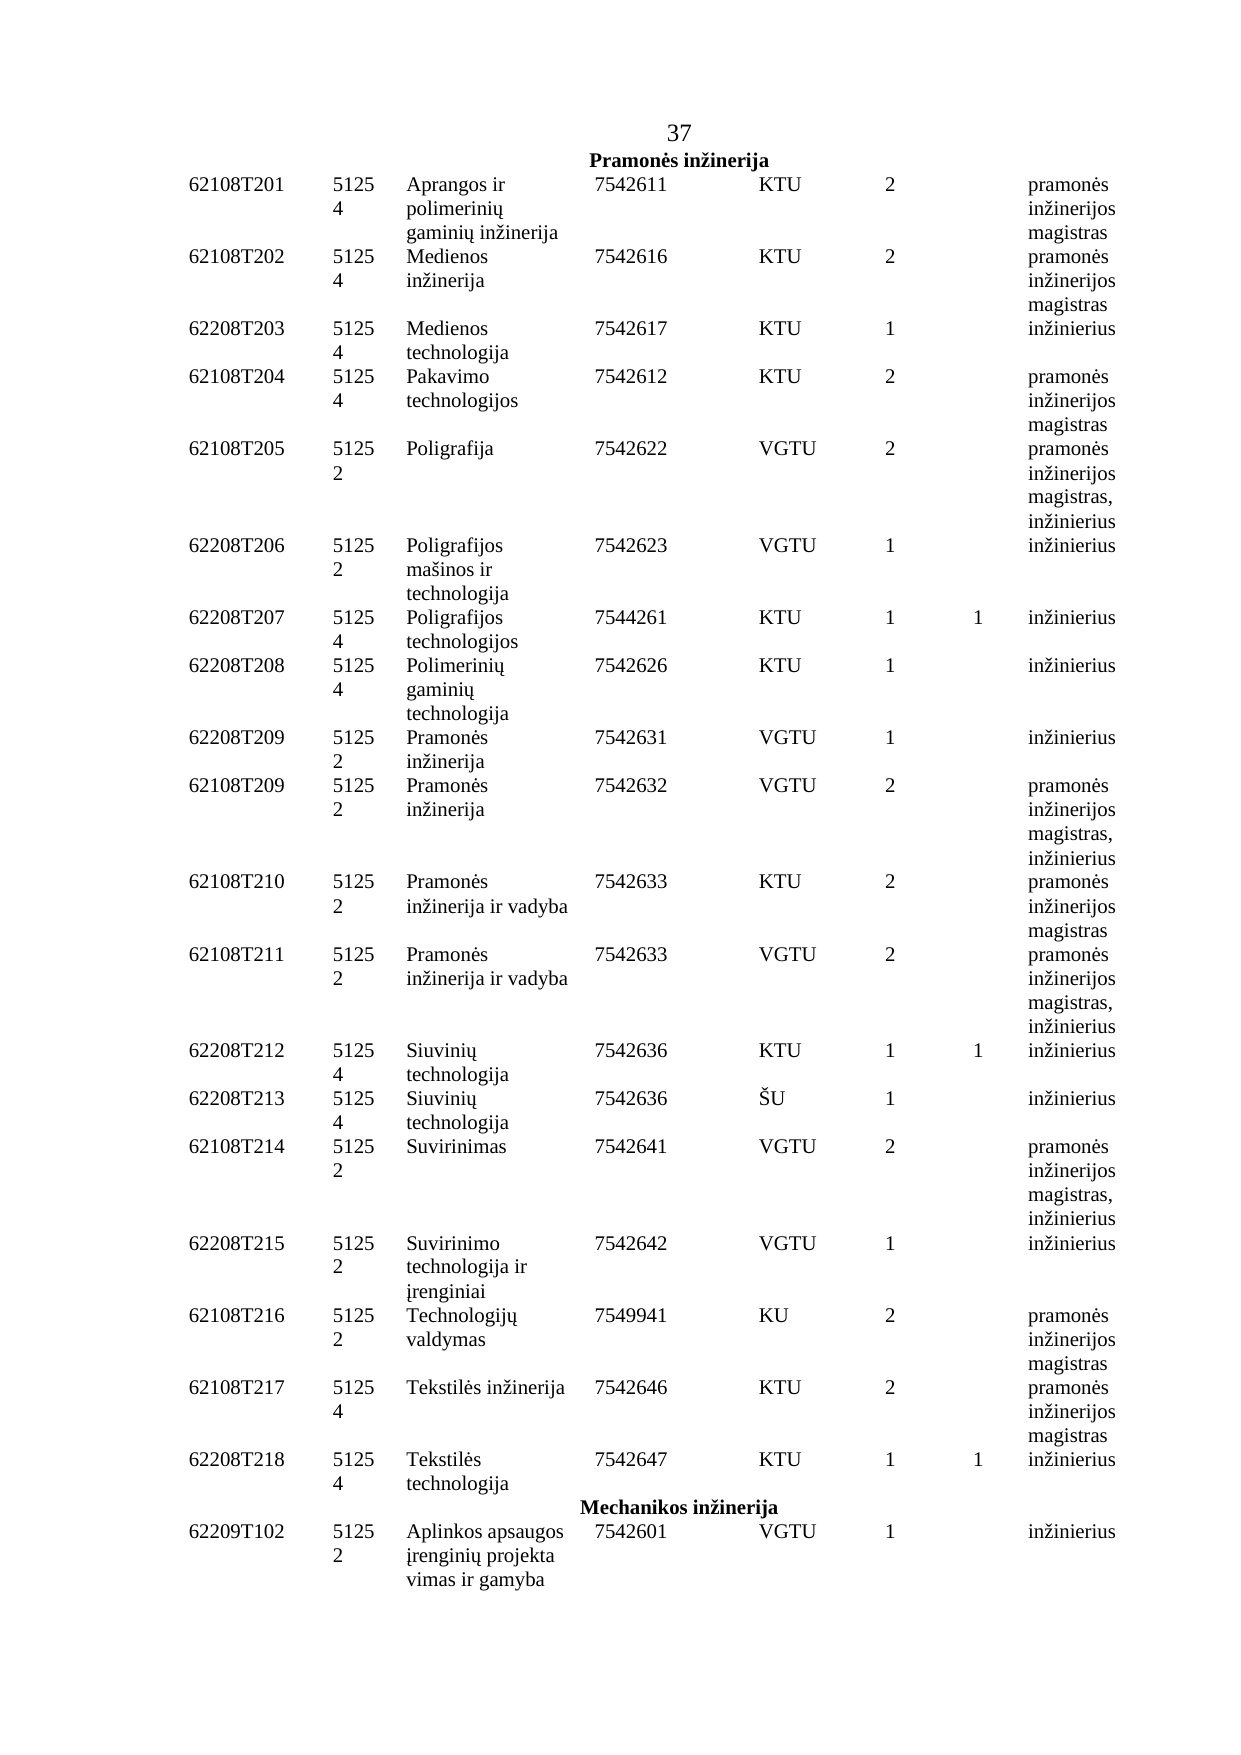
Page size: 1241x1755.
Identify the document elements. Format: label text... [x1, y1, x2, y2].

table_cell [962, 870, 1017, 942]
table_cell KTU [748, 364, 874, 436]
table_cell Pramonės inžinerija [395, 725, 583, 773]
table_cell pramonės inžinerijos magistras [1017, 1303, 1181, 1375]
table_cell 62208T215 [177, 1230, 321, 1303]
table_cell VGTU [748, 725, 874, 773]
table_cell 2 [874, 244, 926, 316]
table_cell 1 [874, 1519, 926, 1591]
table_cell Poligrafija [395, 436, 583, 533]
table_cell [962, 773, 1017, 869]
table_cell [962, 1375, 1017, 1447]
table_cell 51254 [321, 653, 395, 725]
table_cell 7542633 [583, 942, 747, 1038]
table_cell VGTU [748, 773, 874, 869]
table_cell 1 [874, 316, 926, 364]
table_cell [926, 436, 962, 533]
table_cell 7542641 [583, 1134, 747, 1230]
table_cell 7542647 [583, 1447, 747, 1495]
table_cell Tekstilės technologija [395, 1447, 583, 1495]
table_cell 62208T209 [177, 725, 321, 773]
table_cell Pramonės inžinerija [177, 148, 1181, 172]
table_cell 7542642 [583, 1230, 747, 1303]
table_cell pramonės inžinerijos magistras [1017, 364, 1181, 436]
table_cell VGTU [748, 1134, 874, 1230]
table_cell 1 [962, 605, 1017, 653]
table_cell [926, 942, 962, 1038]
table_cell KTU [748, 244, 874, 316]
table_cell 2 [874, 436, 926, 533]
table_cell [926, 1134, 962, 1230]
table_cell ŠU [748, 1086, 874, 1134]
table_cell 1 [874, 1447, 926, 1495]
table_cell KTU [748, 172, 874, 244]
table_cell 51252 [321, 1519, 395, 1591]
table_cell [926, 1375, 962, 1447]
table_cell inžinierius [1017, 316, 1181, 364]
table_cell 7542626 [583, 653, 747, 725]
table_cell [926, 773, 962, 869]
table_cell inžinierius [1017, 533, 1181, 605]
table_cell 62208T212 [177, 1038, 321, 1086]
table_cell [962, 653, 1017, 725]
table_cell 62108T204 [177, 364, 321, 436]
table_cell 62108T210 [177, 870, 321, 942]
table_cell [962, 1519, 1017, 1591]
table_cell 51254 [321, 1086, 395, 1134]
table_cell KU [748, 1303, 874, 1375]
table_cell VGTU [748, 436, 874, 533]
table_cell [926, 605, 962, 653]
table_cell 51252 [321, 942, 395, 1038]
table_cell [926, 1038, 962, 1086]
table_cell 1 [874, 725, 926, 773]
table_cell 62108T209 [177, 773, 321, 869]
table_cell 1 [874, 605, 926, 653]
table_cell inžinierius [1017, 1447, 1181, 1495]
table_cell [926, 725, 962, 773]
table_cell [926, 364, 962, 436]
table_cell 51254 [321, 1038, 395, 1086]
table_cell 1 [874, 1038, 926, 1086]
table_cell Pramonės inžinerija ir vadyba [395, 942, 583, 1038]
table_cell 62108T214 [177, 1134, 321, 1230]
table_cell 62108T216 [177, 1303, 321, 1375]
table_cell Aplinkos apsaugos įrenginių projekta vimas ir gamyba [395, 1519, 583, 1591]
table_cell 1 [962, 1447, 1017, 1495]
table_cell KTU [748, 316, 874, 364]
table_cell 7542631 [583, 725, 747, 773]
table_cell 51254 [321, 1447, 395, 1495]
table_cell 7542622 [583, 436, 747, 533]
table_cell [962, 1230, 1017, 1303]
table_cell 51252 [321, 870, 395, 942]
table_cell 62208T213 [177, 1086, 321, 1134]
table_cell [926, 1230, 962, 1303]
table_cell 7544261 [583, 605, 747, 653]
table_cell Medienos inžinerija [395, 244, 583, 316]
table_cell [962, 172, 1017, 244]
table_cell [926, 533, 962, 605]
table_cell pramonės inžinerijos magistras, inžinierius [1017, 436, 1181, 533]
table_cell Pakavimo technologijos [395, 364, 583, 436]
table_cell 2 [874, 870, 926, 942]
table_cell pramonės inžinerijos magistras, inžinierius [1017, 1134, 1181, 1230]
table_cell Suvirinimo technologija ir įrenginiai [395, 1230, 583, 1303]
table_cell 62208T206 [177, 533, 321, 605]
table_cell [962, 436, 1017, 533]
table_cell 2 [874, 773, 926, 869]
table_cell KTU [748, 1038, 874, 1086]
table_cell [926, 172, 962, 244]
table_cell KTU [748, 605, 874, 653]
table_cell inžinierius [1017, 1519, 1181, 1591]
table_cell 1 [874, 1230, 926, 1303]
table_cell VGTU [748, 1230, 874, 1303]
table_cell 7542636 [583, 1038, 747, 1086]
table_cell 62108T217 [177, 1375, 321, 1447]
table_cell [926, 653, 962, 725]
table_cell 7542632 [583, 773, 747, 869]
table_cell 7542633 [583, 870, 747, 942]
table_cell VGTU [748, 533, 874, 605]
table_cell pramonės inžinerijos magistras, inžinierius [1017, 773, 1181, 869]
table_cell 51252 [321, 1303, 395, 1375]
table_cell Pramonės inžinerija [395, 773, 583, 869]
table_cell 62208T218 [177, 1447, 321, 1495]
table_cell [962, 942, 1017, 1038]
table_cell 62108T201 [177, 172, 321, 244]
table_cell inžinierius [1017, 725, 1181, 773]
table_cell 7542617 [583, 316, 747, 364]
table_cell [962, 1086, 1017, 1134]
table_cell 62208T203 [177, 316, 321, 364]
table_cell [926, 244, 962, 316]
table_cell Medienos technologija [395, 316, 583, 364]
table_cell 51254 [321, 1375, 395, 1447]
table_cell [926, 1519, 962, 1591]
table_cell 51254 [321, 605, 395, 653]
table_cell 62108T205 [177, 436, 321, 533]
table_cell 51252 [321, 773, 395, 869]
table_cell [962, 316, 1017, 364]
table_cell 51254 [321, 364, 395, 436]
table_cell pramonės inžinerijos magistras [1017, 244, 1181, 316]
table_cell 62209T102 [177, 1519, 321, 1591]
table_cell 1 [874, 1086, 926, 1134]
table_cell KTU [748, 653, 874, 725]
table_cell [926, 316, 962, 364]
table_cell 62108T202 [177, 244, 321, 316]
table_cell KTU [748, 870, 874, 942]
table_cell 51252 [321, 1134, 395, 1230]
table_cell Aprangos ir polimerinių gaminių inžinerija [395, 172, 583, 244]
table_cell Tekstilės inžinerija [395, 1375, 583, 1447]
table_cell [926, 1086, 962, 1134]
table_cell 2 [874, 942, 926, 1038]
table_cell KTU [748, 1375, 874, 1447]
table_cell [962, 1134, 1017, 1230]
table_cell KTU [748, 1447, 874, 1495]
table_cell 62208T208 [177, 653, 321, 725]
table_cell [962, 364, 1017, 436]
table_cell 7542601 [583, 1519, 747, 1591]
table_cell 62208T207 [177, 605, 321, 653]
table_cell 2 [874, 1303, 926, 1375]
table_cell 1 [874, 533, 926, 605]
table_cell Siuvinių technologija [395, 1086, 583, 1134]
table_cell 7542623 [583, 533, 747, 605]
table_cell 7542611 [583, 172, 747, 244]
table_cell [962, 1303, 1017, 1375]
table_cell 51252 [321, 725, 395, 773]
table_cell [926, 870, 962, 942]
table_cell 51252 [321, 436, 395, 533]
table_cell inžinierius [1017, 1086, 1181, 1134]
table_cell VGTU [748, 942, 874, 1038]
table_cell pramonės inžinerijos magistras [1017, 870, 1181, 942]
table_cell 51252 [321, 533, 395, 605]
table_cell Mechanikos inžinerija [177, 1495, 1181, 1519]
table_cell Poligrafijos mašinos ir technologija [395, 533, 583, 605]
table_cell pramonės inžinerijos magistras, inžinierius [1017, 942, 1181, 1038]
table_cell 7542612 [583, 364, 747, 436]
table_cell Siuvinių technologija [395, 1038, 583, 1086]
table_cell inžinierius [1017, 653, 1181, 725]
table_cell Suvirinimas [395, 1134, 583, 1230]
table_cell 7542636 [583, 1086, 747, 1134]
table_cell [962, 533, 1017, 605]
table_cell 1 [874, 653, 926, 725]
table_cell inžinierius [1017, 1230, 1181, 1303]
table_cell inžinierius [1017, 605, 1181, 653]
table_cell Technologijų valdymas [395, 1303, 583, 1375]
table_cell 7549941 [583, 1303, 747, 1375]
table_cell 51254 [321, 244, 395, 316]
table_cell 2 [874, 1134, 926, 1230]
table_cell 51252 [321, 1230, 395, 1303]
table_cell [962, 244, 1017, 316]
table_cell 2 [874, 1375, 926, 1447]
table_cell VGTU [748, 1519, 874, 1591]
table_cell Polimerinių gaminių technologija [395, 653, 583, 725]
table_cell pramonės inžinerijos magistras [1017, 172, 1181, 244]
table_cell 2 [874, 172, 926, 244]
table_cell [926, 1447, 962, 1495]
table_cell [962, 725, 1017, 773]
table_cell [926, 1303, 962, 1375]
table_cell 1 [962, 1038, 1017, 1086]
table_cell 7542646 [583, 1375, 747, 1447]
table_cell Poligrafijos technologijos [395, 605, 583, 653]
table_cell 51254 [321, 316, 395, 364]
table_cell Pramonės inžinerija ir vadyba [395, 870, 583, 942]
table_cell 62108T211 [177, 942, 321, 1038]
table_cell pramonės inžinerijos magistras [1017, 1375, 1181, 1447]
table_cell 51254 [321, 172, 395, 244]
table_cell inžinierius [1017, 1038, 1181, 1086]
table_cell 2 [874, 364, 926, 436]
table_cell 7542616 [583, 244, 747, 316]
